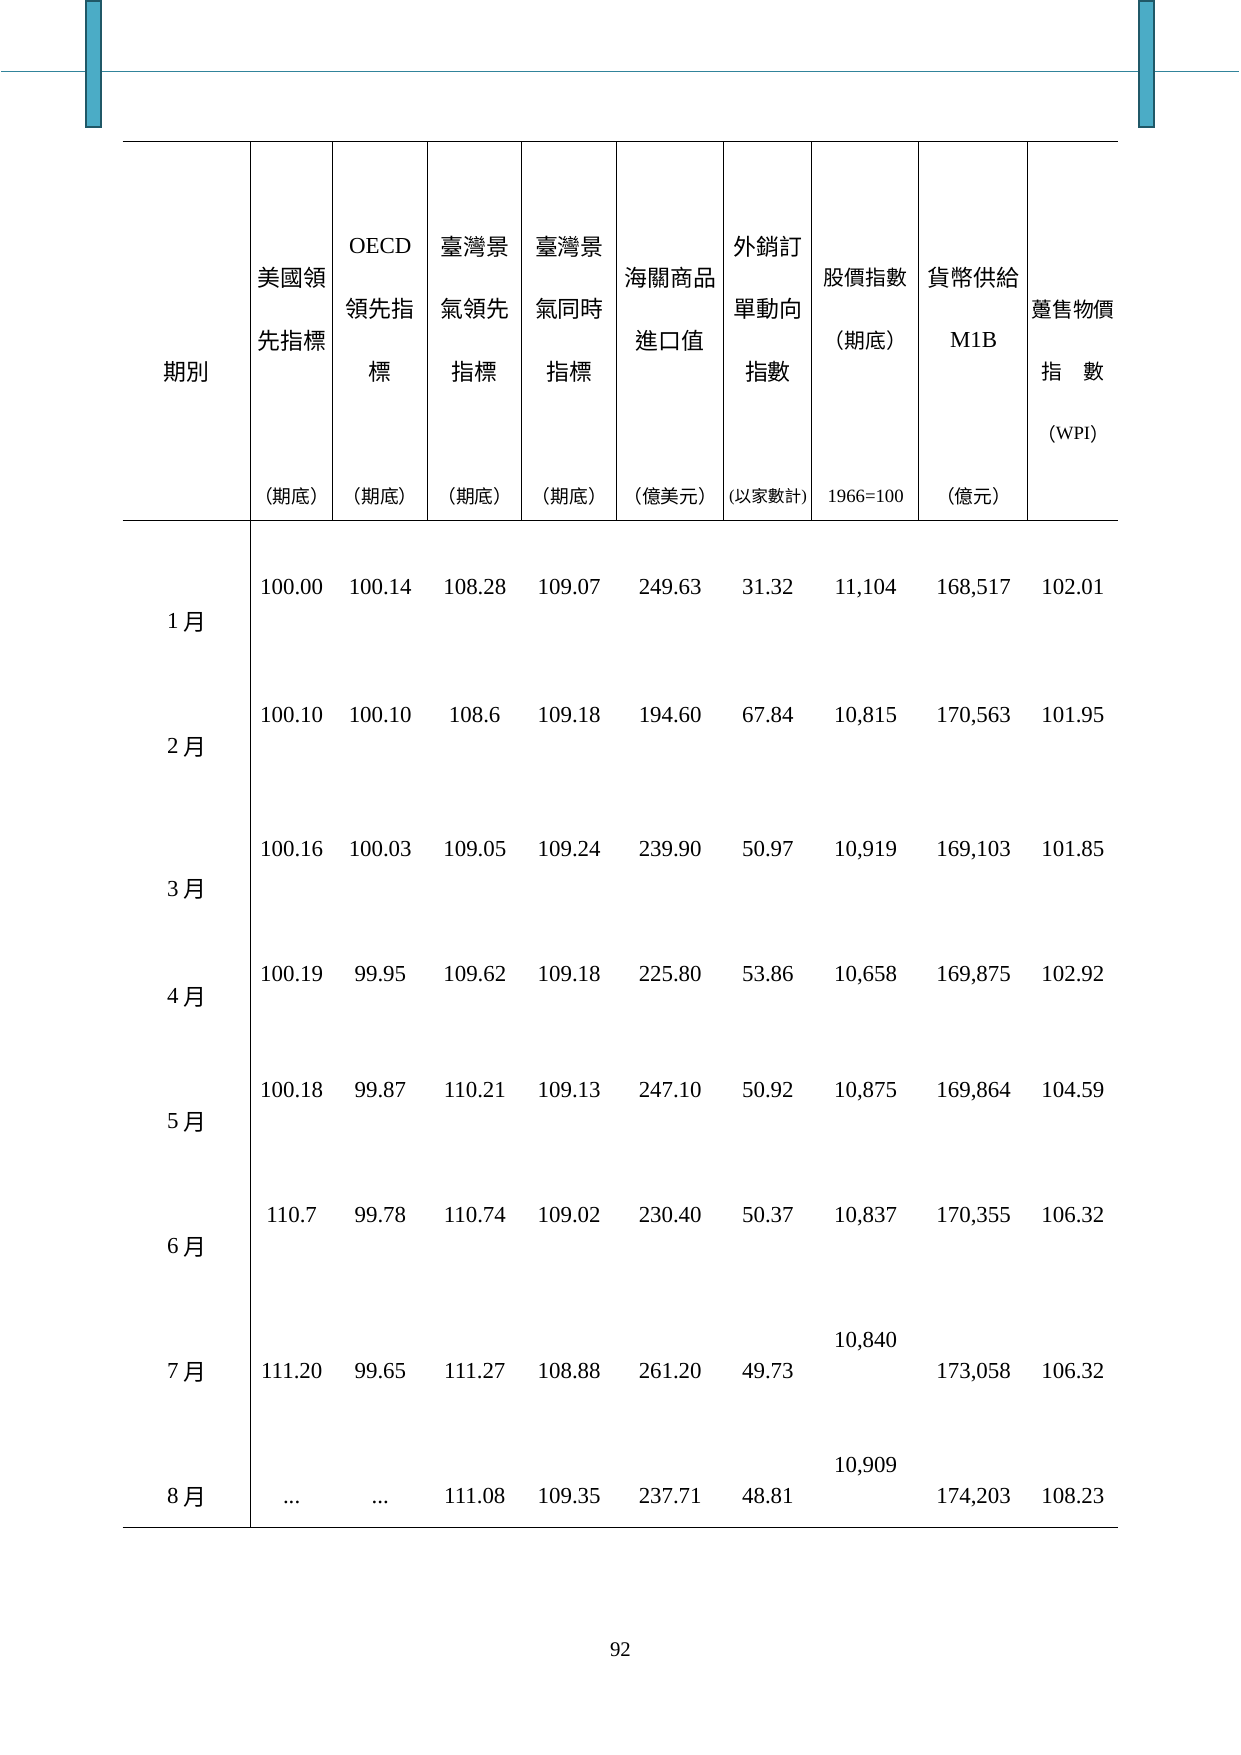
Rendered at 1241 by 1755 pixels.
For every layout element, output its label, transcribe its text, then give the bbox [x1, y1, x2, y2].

table_cell 6月 [123, 1152, 250, 1277]
table_cell 102.01 [1028, 521, 1118, 652]
table_cell 3月 [123, 777, 250, 919]
table_cell 10,909 [812, 1402, 919, 1527]
table_cell 109.02 [522, 1152, 616, 1277]
table_cell 230.40 [616, 1152, 723, 1277]
table_cell 50.37 [724, 1152, 812, 1277]
table_cell （期底） [251, 395, 332, 520]
table_cell 111.20 [251, 1277, 333, 1402]
table_cell 168,517 [919, 521, 1028, 652]
table_cell 109.62 [427, 919, 522, 1027]
table_cell 4月 [123, 919, 250, 1027]
table_cell ... [333, 1402, 427, 1527]
table_cell 100.10 [333, 652, 427, 777]
table_cell 10,840 [812, 1277, 919, 1402]
table_cell 1月 [123, 521, 250, 652]
table_cell 109.35 [522, 1402, 616, 1527]
table_cell 67.84 [724, 652, 812, 777]
table_cell 247.10 [616, 1027, 723, 1152]
table_cell （億美元） [617, 395, 723, 520]
table_header 股價指數（期底） [812, 142, 918, 395]
table_cell （期底） [522, 395, 616, 520]
table_cell 11,104 [812, 521, 919, 652]
table_header 外銷訂單動向指數 [724, 142, 811, 395]
table_cell 99.78 [333, 1152, 427, 1277]
table_header 臺灣景氣同時指標 [522, 142, 616, 395]
table_header 海關商品進口值 [617, 142, 723, 395]
table_cell 100.14 [333, 521, 427, 652]
table_cell 169,103 [919, 777, 1028, 919]
table_cell 261.20 [616, 1277, 723, 1402]
table_cell 50.97 [724, 777, 812, 919]
table_cell 106.32 [1028, 1152, 1118, 1277]
table_cell 108.88 [522, 1277, 616, 1402]
table_cell 170,563 [919, 652, 1028, 777]
table_cell 111.27 [427, 1277, 522, 1402]
table_cell 100.16 [251, 777, 333, 919]
table_cell 173,058 [919, 1277, 1028, 1402]
table_cell 2月 [123, 652, 250, 777]
table_header 貨幣供給M1B [919, 142, 1027, 395]
table_cell 109.18 [522, 652, 616, 777]
table_cell 53.86 [724, 919, 812, 1027]
table_header OECD領先指標 [333, 142, 427, 395]
table_cell 110.21 [427, 1027, 522, 1152]
table_cell 100.00 [251, 521, 333, 652]
table_cell 99.95 [333, 919, 427, 1027]
table_cell （億元） [919, 395, 1027, 520]
table_cell 10,919 [812, 777, 919, 919]
table_cell 239.90 [616, 777, 723, 919]
table_cell 10,875 [812, 1027, 919, 1152]
table_cell 10,837 [812, 1152, 919, 1277]
table_header 期別 [123, 142, 250, 520]
table_cell 101.95 [1028, 652, 1118, 777]
table_cell 7月 [123, 1277, 250, 1402]
table_cell 50.92 [724, 1027, 812, 1152]
table_cell 100.10 [251, 652, 333, 777]
table_header 美國領先指標 [251, 142, 332, 395]
table_cell 225.80 [616, 919, 723, 1027]
table_cell 101.85 [1028, 777, 1118, 919]
table_header 躉售物價指 數（WPI） [1028, 142, 1118, 520]
table_cell 111.08 [427, 1402, 522, 1527]
table_cell 110.74 [427, 1152, 522, 1277]
table_cell 174,203 [919, 1402, 1028, 1527]
table_cell 170,355 [919, 1152, 1028, 1277]
table_cell 109.18 [522, 919, 616, 1027]
table_cell 109.07 [522, 521, 616, 652]
table_cell 10,815 [812, 652, 919, 777]
table_header 臺灣景氣領先指標 [428, 142, 521, 395]
table_cell 108.28 [427, 521, 522, 652]
table_cell 99.87 [333, 1027, 427, 1152]
table_cell 48.81 [724, 1402, 812, 1527]
table_cell 8月 [123, 1402, 250, 1527]
table_cell 104.59 [1028, 1027, 1118, 1152]
table_cell 100.03 [333, 777, 427, 919]
table_cell 31.32 [724, 521, 812, 652]
table_cell 109.13 [522, 1027, 616, 1152]
table_cell 102.92 [1028, 919, 1118, 1027]
table_cell 108.6 [427, 652, 522, 777]
table_cell ... [251, 1402, 333, 1527]
table_cell （期底） [333, 395, 427, 520]
table_cell 5月 [123, 1027, 250, 1152]
table_cell 100.18 [251, 1027, 333, 1152]
table_cell 169,864 [919, 1027, 1028, 1152]
table_cell 49.73 [724, 1277, 812, 1402]
table_cell 194.60 [616, 652, 723, 777]
table_cell 109.24 [522, 777, 616, 919]
table_cell 169,875 [919, 919, 1028, 1027]
table_cell 99.65 [333, 1277, 427, 1402]
table_cell 108.23 [1028, 1402, 1118, 1527]
table_cell 106.32 [1028, 1277, 1118, 1402]
table_cell 1966=100 [812, 395, 918, 520]
table_cell （期底） [428, 395, 521, 520]
table_cell 249.63 [616, 521, 723, 652]
table_cell 10,658 [812, 919, 919, 1027]
table_cell 109.05 [427, 777, 522, 919]
table_cell 100.19 [251, 919, 333, 1027]
table_cell 237.71 [616, 1402, 723, 1527]
table_cell (以家數計) [724, 395, 811, 520]
table_cell 110.7 [251, 1152, 333, 1277]
